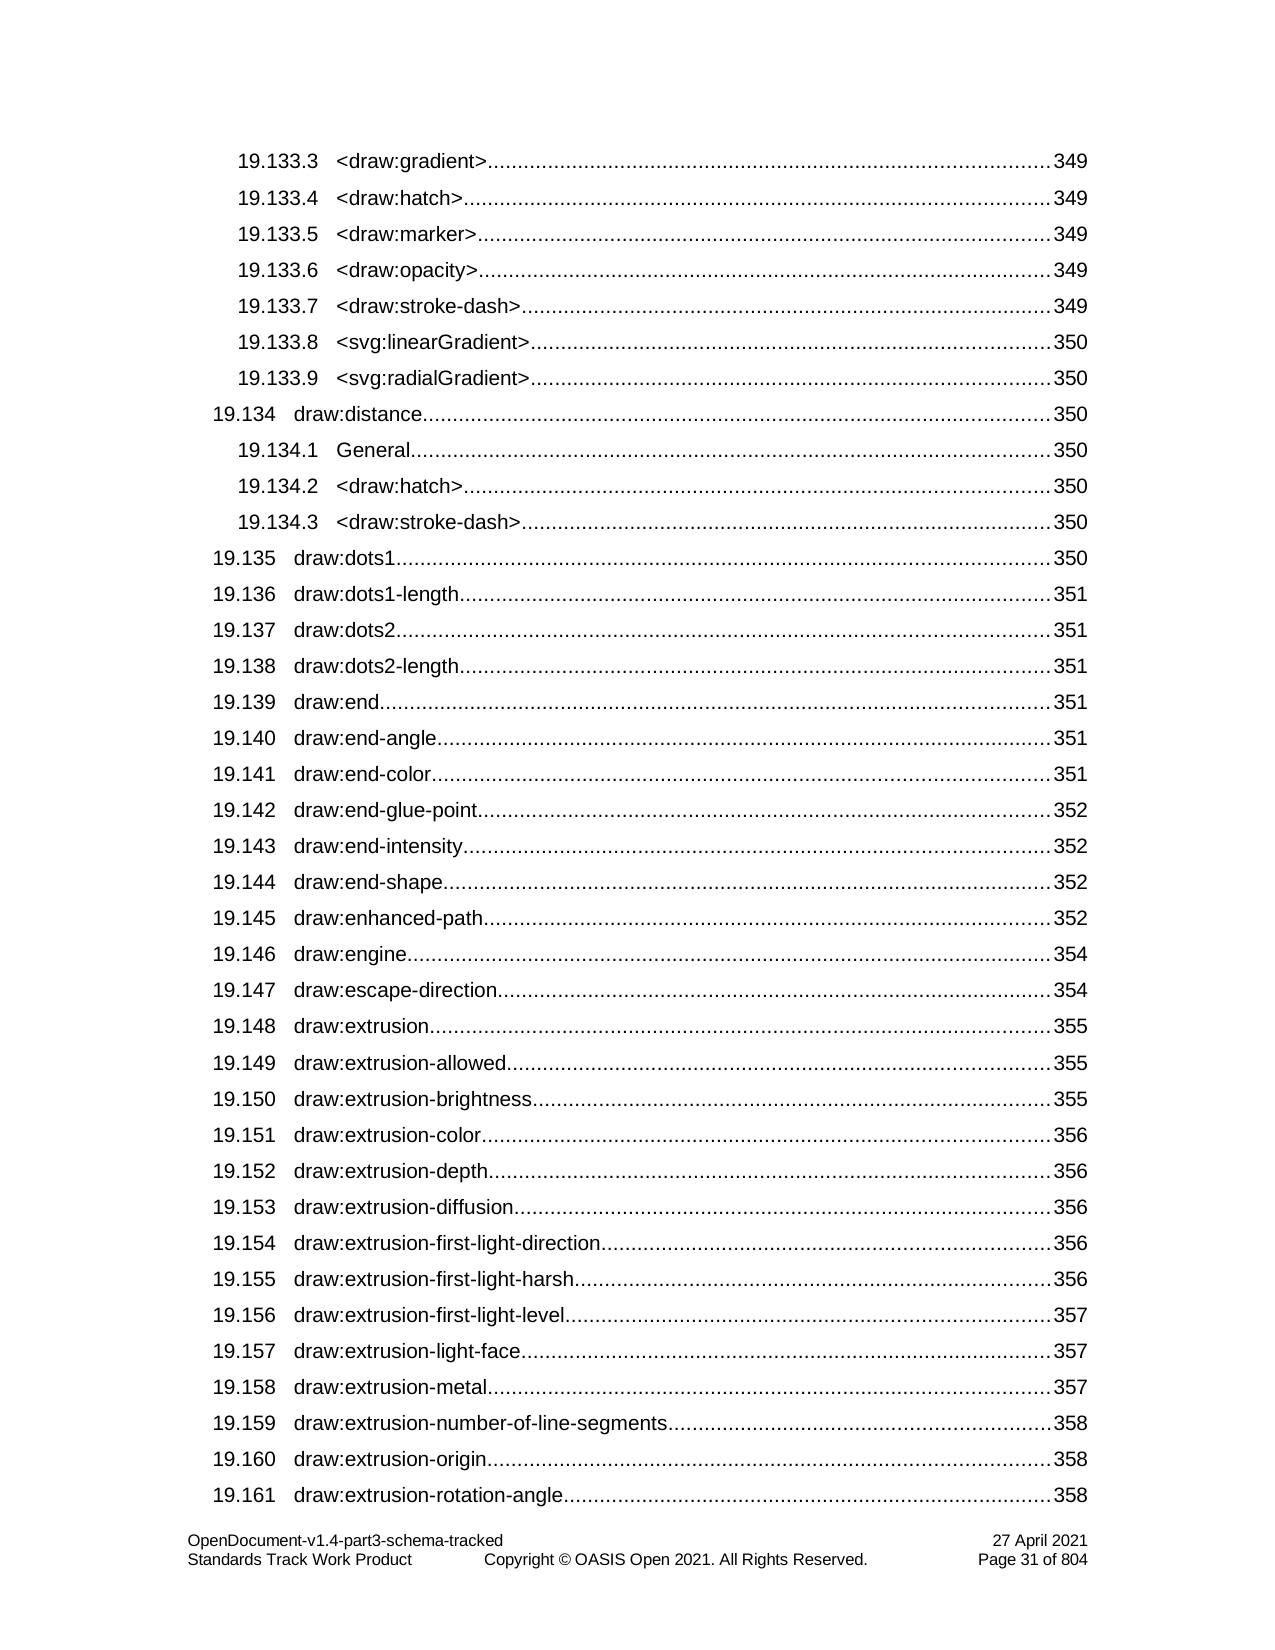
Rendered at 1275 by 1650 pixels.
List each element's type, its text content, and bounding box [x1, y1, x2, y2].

text 19.151 draw:extrusion-color 356 [212, 1123, 1088, 1147]
text 19.133.8 <svg:linearGradient> 350 [237, 330, 1088, 354]
text 19.141 draw:end-color 351 [212, 763, 1088, 786]
text 19.133.7 <draw:stroke-dash> 349 [237, 294, 1088, 318]
text 19.161 draw:extrusion-rotation-angle 358 [212, 1483, 1088, 1507]
text 19.155 draw:extrusion-first-light-harsh 356 [212, 1267, 1088, 1291]
text 19.156 draw:extrusion-first-light-level 357 [212, 1303, 1088, 1327]
text 19.134.2 <draw:hatch> 350 [237, 474, 1088, 498]
text 19.136 draw:dots1-length 351 [212, 582, 1088, 606]
text 19.133.9 <svg:radialGradient> 350 [237, 366, 1088, 390]
text 19.134 draw:distance 350 [212, 402, 1088, 426]
text 19.146 draw:engine 354 [212, 943, 1088, 966]
text 19.142 draw:end-glue-point 352 [212, 799, 1088, 822]
text 19.134.1 General 350 [237, 438, 1088, 462]
text 19.133.6 <draw:opacity> 349 [237, 258, 1088, 282]
text 19.147 draw:escape-direction 354 [212, 979, 1088, 1002]
text 19.154 draw:extrusion-first-light-direction 356 [212, 1231, 1088, 1255]
text 19.157 draw:extrusion-light-face 357 [212, 1339, 1088, 1363]
text 19.133.5 <draw:marker> 349 [237, 222, 1088, 246]
text 19.143 draw:end-intensity 352 [212, 835, 1088, 858]
text 19.134.3 <draw:stroke-dash> 350 [237, 510, 1088, 534]
text 19.137 draw:dots2 351 [212, 618, 1088, 642]
text 19.138 draw:dots2-length 351 [212, 654, 1088, 678]
text 19.133.4 <draw:hatch> 349 [237, 186, 1088, 209]
text 19.149 draw:extrusion-allowed 355 [212, 1051, 1088, 1074]
text 19.159 draw:extrusion-number-of-line-segments 358 [212, 1411, 1088, 1435]
text 19.152 draw:extrusion-depth 356 [212, 1159, 1088, 1183]
text 19.148 draw:extrusion 355 [212, 1015, 1088, 1038]
text 19.140 draw:end-angle 351 [212, 727, 1088, 750]
text 19.139 draw:end 351 [212, 691, 1088, 714]
text 19.153 draw:extrusion-diffusion 356 [212, 1195, 1088, 1219]
text 19.145 draw:enhanced-path 352 [212, 907, 1088, 930]
text 19.158 draw:extrusion-metal 357 [212, 1375, 1088, 1399]
text 19.133.3 <draw:gradient> 349 [237, 150, 1088, 173]
text 19.144 draw:end-shape 352 [212, 871, 1088, 894]
text 19.150 draw:extrusion-brightness 355 [212, 1087, 1088, 1111]
text 19.160 draw:extrusion-origin 358 [212, 1447, 1088, 1471]
text 19.135 draw:dots1 350 [212, 546, 1088, 570]
